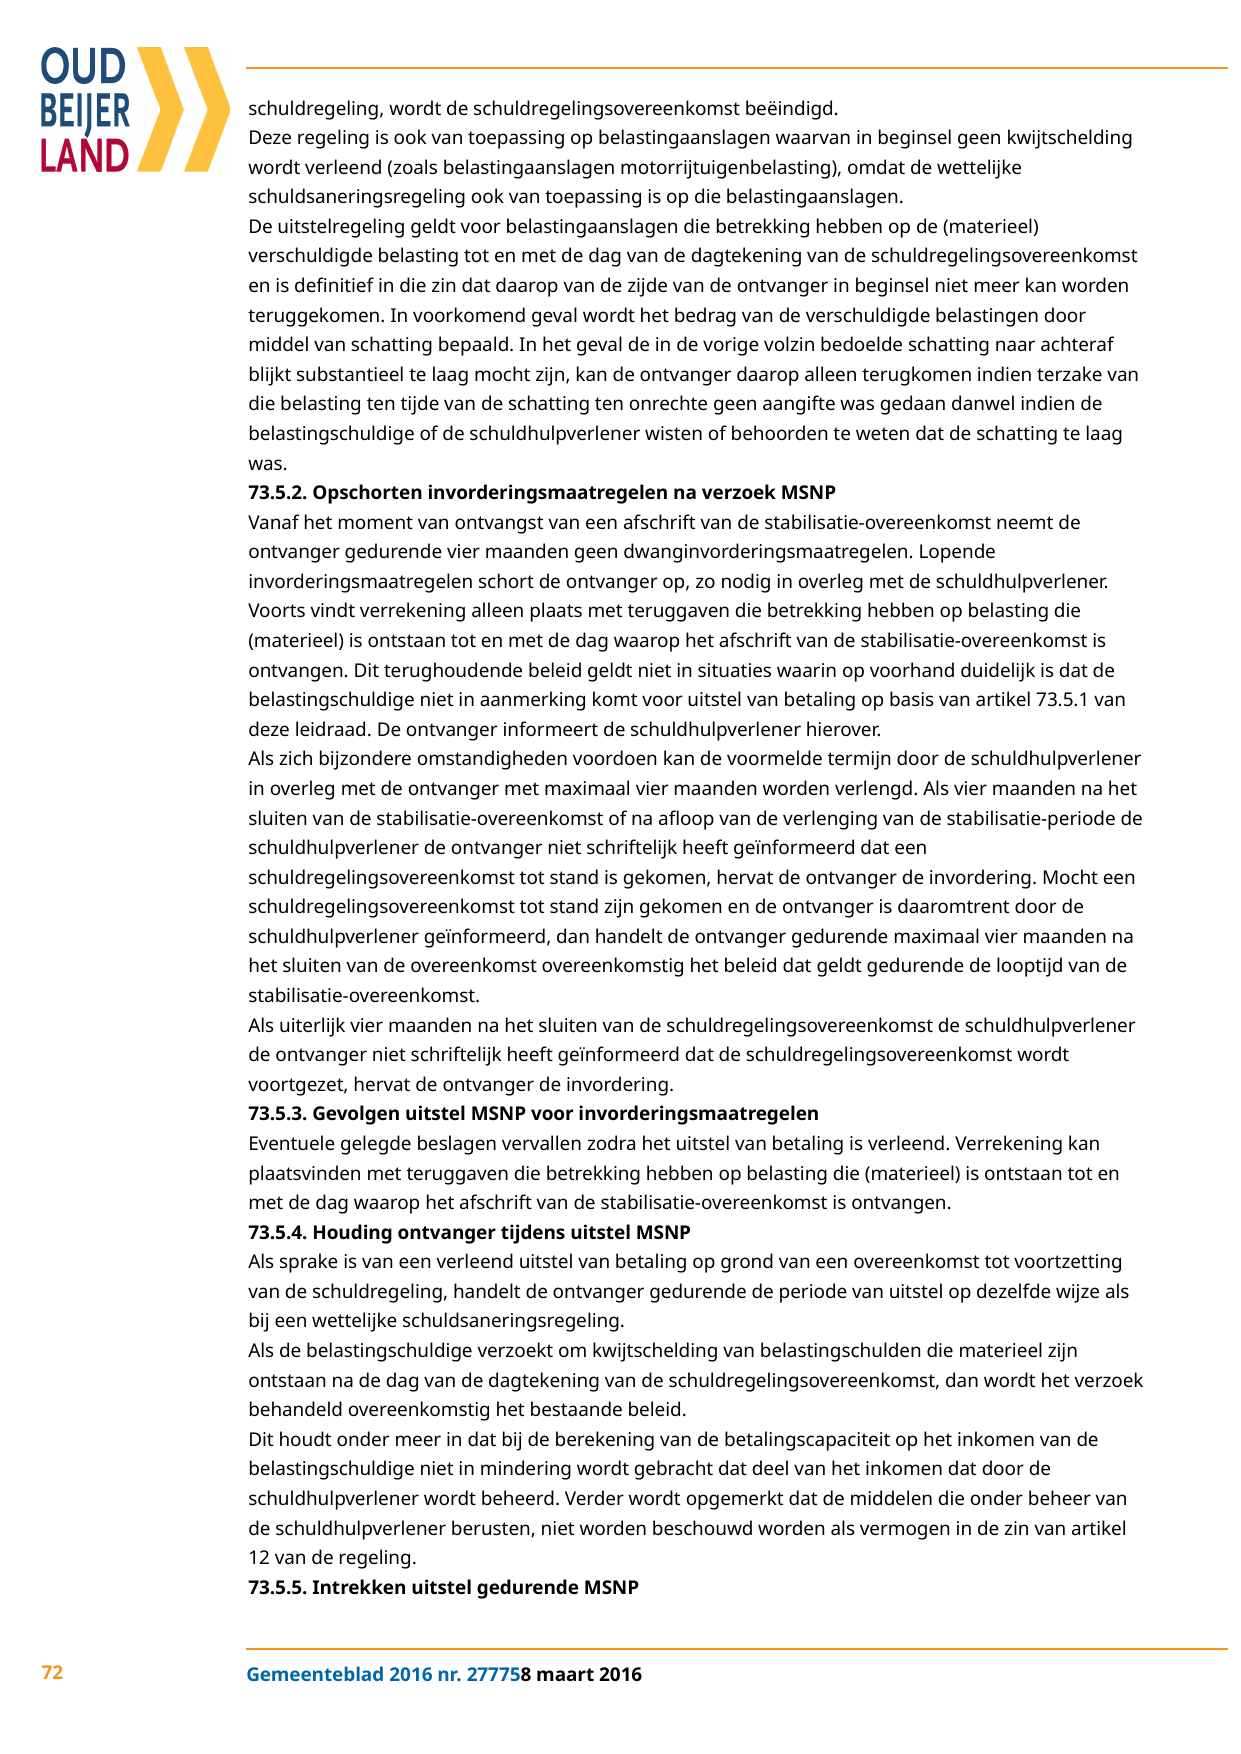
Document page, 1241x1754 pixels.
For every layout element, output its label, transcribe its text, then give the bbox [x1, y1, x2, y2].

text 73.5.4. Houding ontvanger tijdens uitstel MSNP [248, 1219, 1152, 1245]
picture [41, 47, 231, 172]
text schuldregeling, wordt de schuldregelingsovereenkomst beëindigd. [248, 95, 1152, 121]
text De uitstelregeling geldt voor belastingaanslagen die betrekking hebben op de (materieel) verschuldigde belasting tot en met de dag van de dagtekening van de schuldregelingsovereenkomst en is definitief in die zin dat daarop van de zijde van de ontvanger in beginsel niet meer kan worden teruggekomen. In voorkomend geval wordt het bedrag van de verschuldigde belastingen door middel van schatting bepaald. In het geval de in de vorige volzin bedoelde schatting naar achteraf blijkt substantieel te laag mocht zijn, kan de ontvanger daarop alleen terugkomen indien terzake van die belasting ten tijde van de schatting ten onrechte geen aangifte was gedaan danwel indien de belastingschuldige of de schuldhulpverlener wisten of behoorden te weten dat de schatting te laag was. [248, 213, 1152, 476]
text Dit houdt onder meer in dat bij de berekening van de betalingscapaciteit op het inkomen van de belastingschuldige niet in mindering wordt gebracht dat deel van het inkomen dat door de schuldhulpverlener wordt beheerd. Verder wordt opgemerkt dat de middelen die onder beheer van de schuldhulpverlener berusten, niet worden beschouwd worden als vermogen in de zin van artikel 12 van de regeling. [248, 1426, 1152, 1570]
text Eventuele gelegde beslagen vervallen zodra het uitstel van betaling is verleend. Verrekening kan plaatsvinden met teruggaven die betrekking hebben op belasting die (materieel) is ontstaan tot en met de dag waarop het afschrift van de stabilisatie-overeenkomst is ontvangen. [248, 1130, 1152, 1215]
text Als zich bijzondere omstandigheden voordoen kan de voormelde termijn door de schuldhulpverlener in overleg met de ontvanger met maximaal vier maanden worden verlengd. Als vier maanden na het sluiten van de stabilisatie-overeenkomst of na afloop van de verlenging van de stabilisatie-periode de schuldhulpverlener de ontvanger niet schriftelijk heeft geïnformeerd dat een schuldregelingsovereenkomst tot stand is gekomen, hervat de ontvanger de invordering. Mocht een schuldregelingsovereenkomst tot stand zijn gekomen en de ontvanger is daaromtrent door de schuldhulpverlener geïnformeerd, dan handelt de ontvanger gedurende maximaal vier maanden na het sluiten van de overeenkomst overeenkomstig het beleid dat geldt gedurende de looptijd van de stabilisatie-overeenkomst. [248, 746, 1152, 1008]
text Vanaf het moment van ontvangst van een afschrift van de stabilisatie-overeenkomst neemt de ontvanger gedurende vier maanden geen dwanginvorderingsmaatregelen. Lopende invorderingsmaatregelen schort de ontvanger op, zo nodig in overleg met de schuldhulpverlener. Voorts vindt verrekening alleen plaats met teruggaven die betrekking hebben op belasting die (materieel) is ontstaan tot en met de dag waarop het afschrift van de stabilisatie-overeenkomst is ontvangen. Dit terughoudende beleid geldt niet in situaties waarin op voorhand duidelijk is dat de belastingschuldige niet in aanmerking komt voor uitstel van betaling op basis van artikel 73.5.1 van deze leidraad. De ontvanger informeert de schuldhulpverlener hierover. [248, 509, 1152, 742]
text Deze regeling is ook van toepassing op belastingaanslagen waarvan in beginsel geen kwijtschelding wordt verleend (zoals belastingaanslagen motorrijtuigenbelasting), omdat de wettelijke schuldsaneringsregeling ook van toepassing is op die belastingaanslagen. [248, 124, 1152, 209]
text Als de belastingschuldige verzoekt om kwijtschelding van belastingschulden die materieel zijn ontstaan na de dag van de dagtekening van de schuldregelingsovereenkomst, dan wordt het verzoek behandeld overeenkomstig het bestaande beleid. [248, 1337, 1152, 1422]
text 73.5.2. Opschorten invorderingsmaatregelen na verzoek MSNP [248, 479, 1152, 505]
text 73.5.5. Intrekken uitstel gedurende MSNP [248, 1574, 1152, 1600]
text Als sprake is van een verleend uitstel van betaling op grond van een overeenkomst tot voortzetting van de schuldregeling, handelt de ontvanger gedurende de periode van uitstel op dezelfde wijze als bij een wettelijke schuldsaneringsregeling. [248, 1248, 1152, 1333]
text 73.5.3. Gevolgen uitstel MSNP voor invorderingsmaatregelen [248, 1101, 1152, 1126]
text Als uiterlijk vier maanden na het sluiten van de schuldregelingsovereenkomst de schuldhulpverlener de ontvanger niet schriftelijk heeft geïnformeerd dat de schuldregelingsovereenkomst wordt voortgezet, hervat de ontvanger de invordering. [248, 1012, 1152, 1097]
